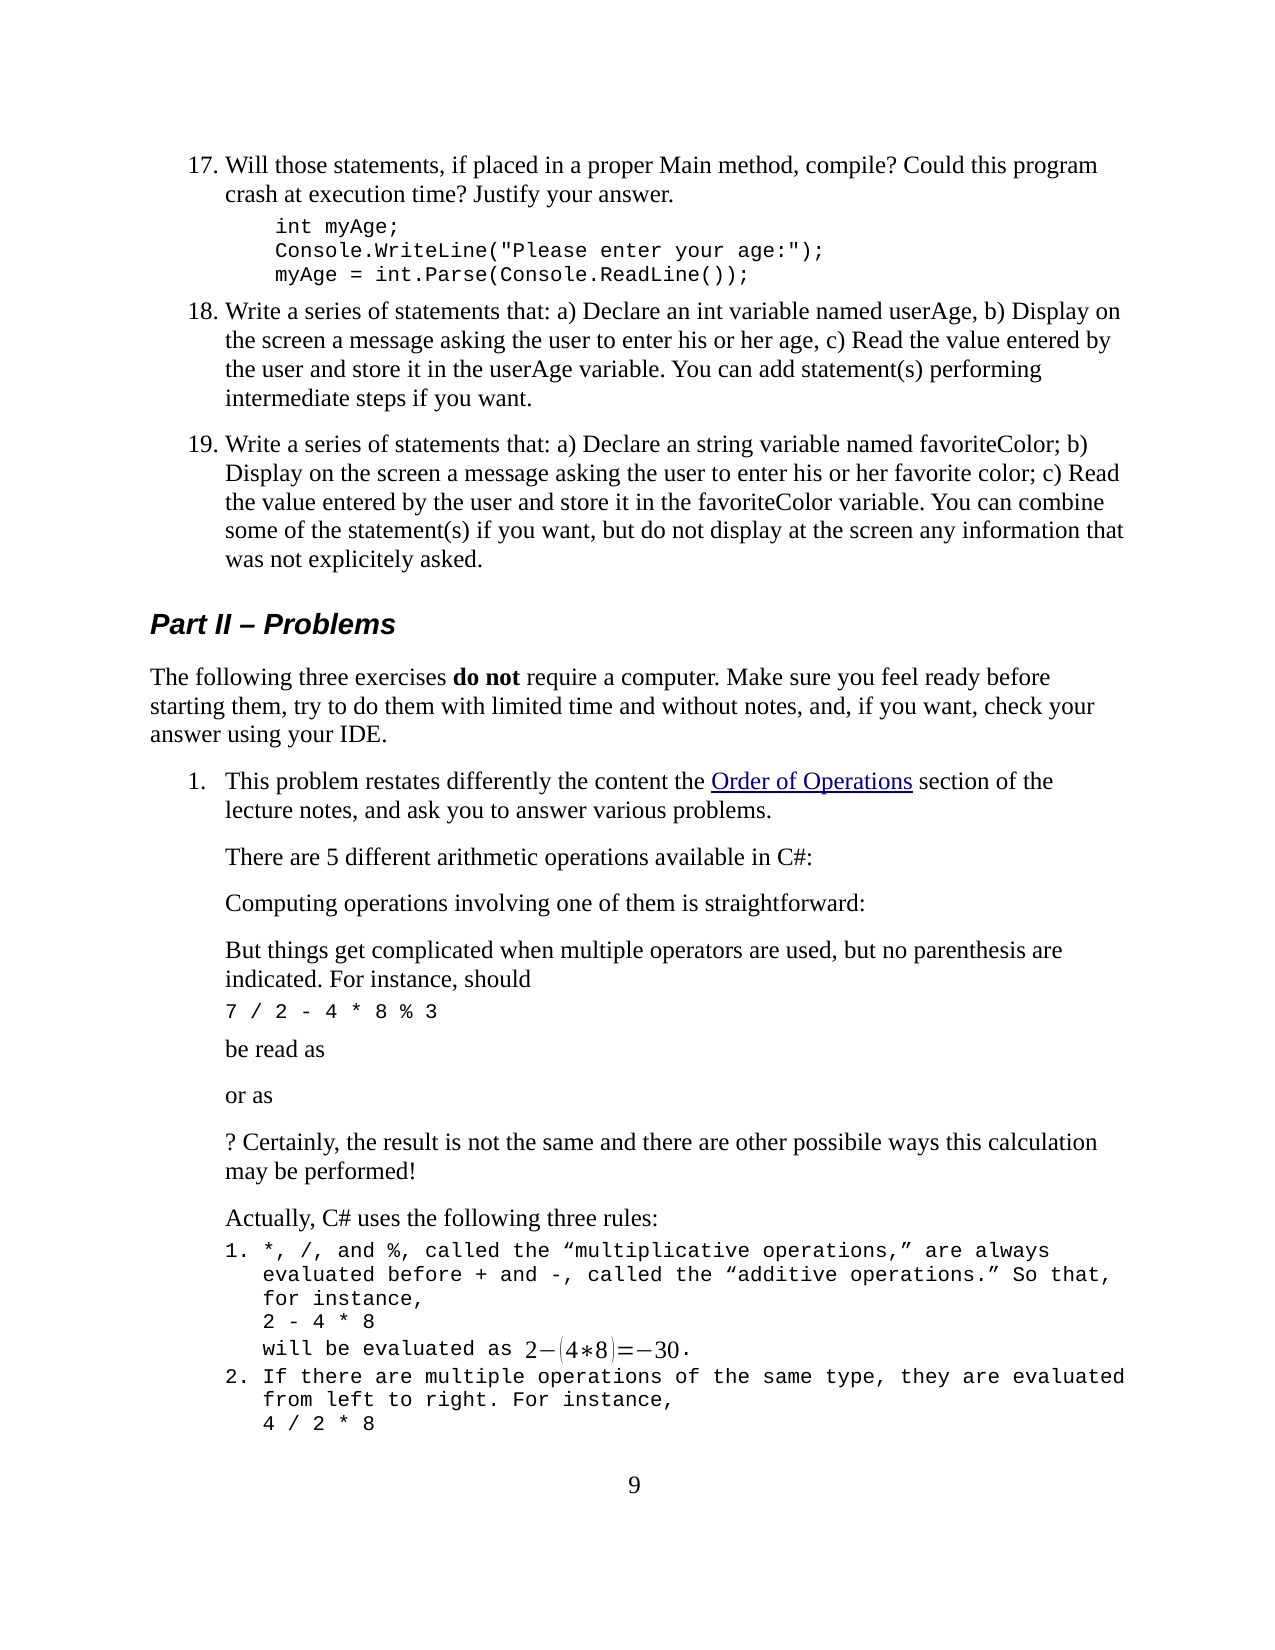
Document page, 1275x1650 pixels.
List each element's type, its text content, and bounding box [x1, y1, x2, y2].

list There are 5 different arithmetic operations available in C#: [187, 842, 1125, 870]
list Computing operations involving one of them is straightforward: [187, 888, 1125, 917]
subtitle Part II – Problems [150, 607, 1125, 641]
list ? Certainly, the result is not the same and there are other possibile ways this calculation may be performed! [187, 1127, 1125, 1185]
list Actually, C# uses the following three rules: [187, 1203, 1125, 1231]
list 7 / 2 - 4 * 8 % 3 [187, 1001, 1125, 1025]
list But things get complicated when multiple operators are used, but no parenthesis are indicated. For instance, should [187, 935, 1125, 992]
list 2 - 4 * 8 [225, 1311, 1125, 1335]
list Write a series of statements that: a) Declare an string variable named favoriteColor; b) Display on the screen a message asking the user to enter his or her favorite color; c) Read the value entered by the user and store it in the favoriteColor variable. You can combine some of the statement(s) if you want, but do not display at the screen any information that was not explicitely asked. [187, 429, 1125, 573]
list be read as [187, 1034, 1125, 1063]
list myAge = int.Parse(Console.ReadLine()); [187, 264, 1125, 287]
list *, /, and %, called the “multiplicative operations,” are always evaluated before + and -, called the “additive operations.” So that, for instance, [225, 1240, 1125, 1311]
list This problem restates differently the content the Order of Operations section of the lecture notes, and ask you to answer various problems. [187, 766, 1125, 824]
list If there are multiple operations of the same type, they are evaluated from left to right. For instance, [225, 1366, 1125, 1413]
list will be evaluated as . [225, 1335, 1125, 1366]
list int myAge; [187, 216, 1125, 240]
list Console.WriteLine("Please enter your age:"); [187, 240, 1125, 264]
list or as [187, 1081, 1125, 1109]
list 4 / 2 * 8 [225, 1413, 1125, 1437]
list Will those statements, if placed in a proper Main method, compile? Could this program crash at execution time? Justify your answer. [187, 150, 1125, 207]
list Write a series of statements that: a) Declare an int variable named userAge, b) Display on the screen a message asking the user to enter his or her age, c) Read the value entered by the user and store it in the userAge variable. You can add statement(s) performing intermediate steps if you want. [187, 296, 1125, 411]
text The following three exercises do not require a computer. Make sure you feel ready before starting them, try to do them with limited time and without notes, and, if you want, check your answer using your IDE. [150, 662, 1125, 748]
